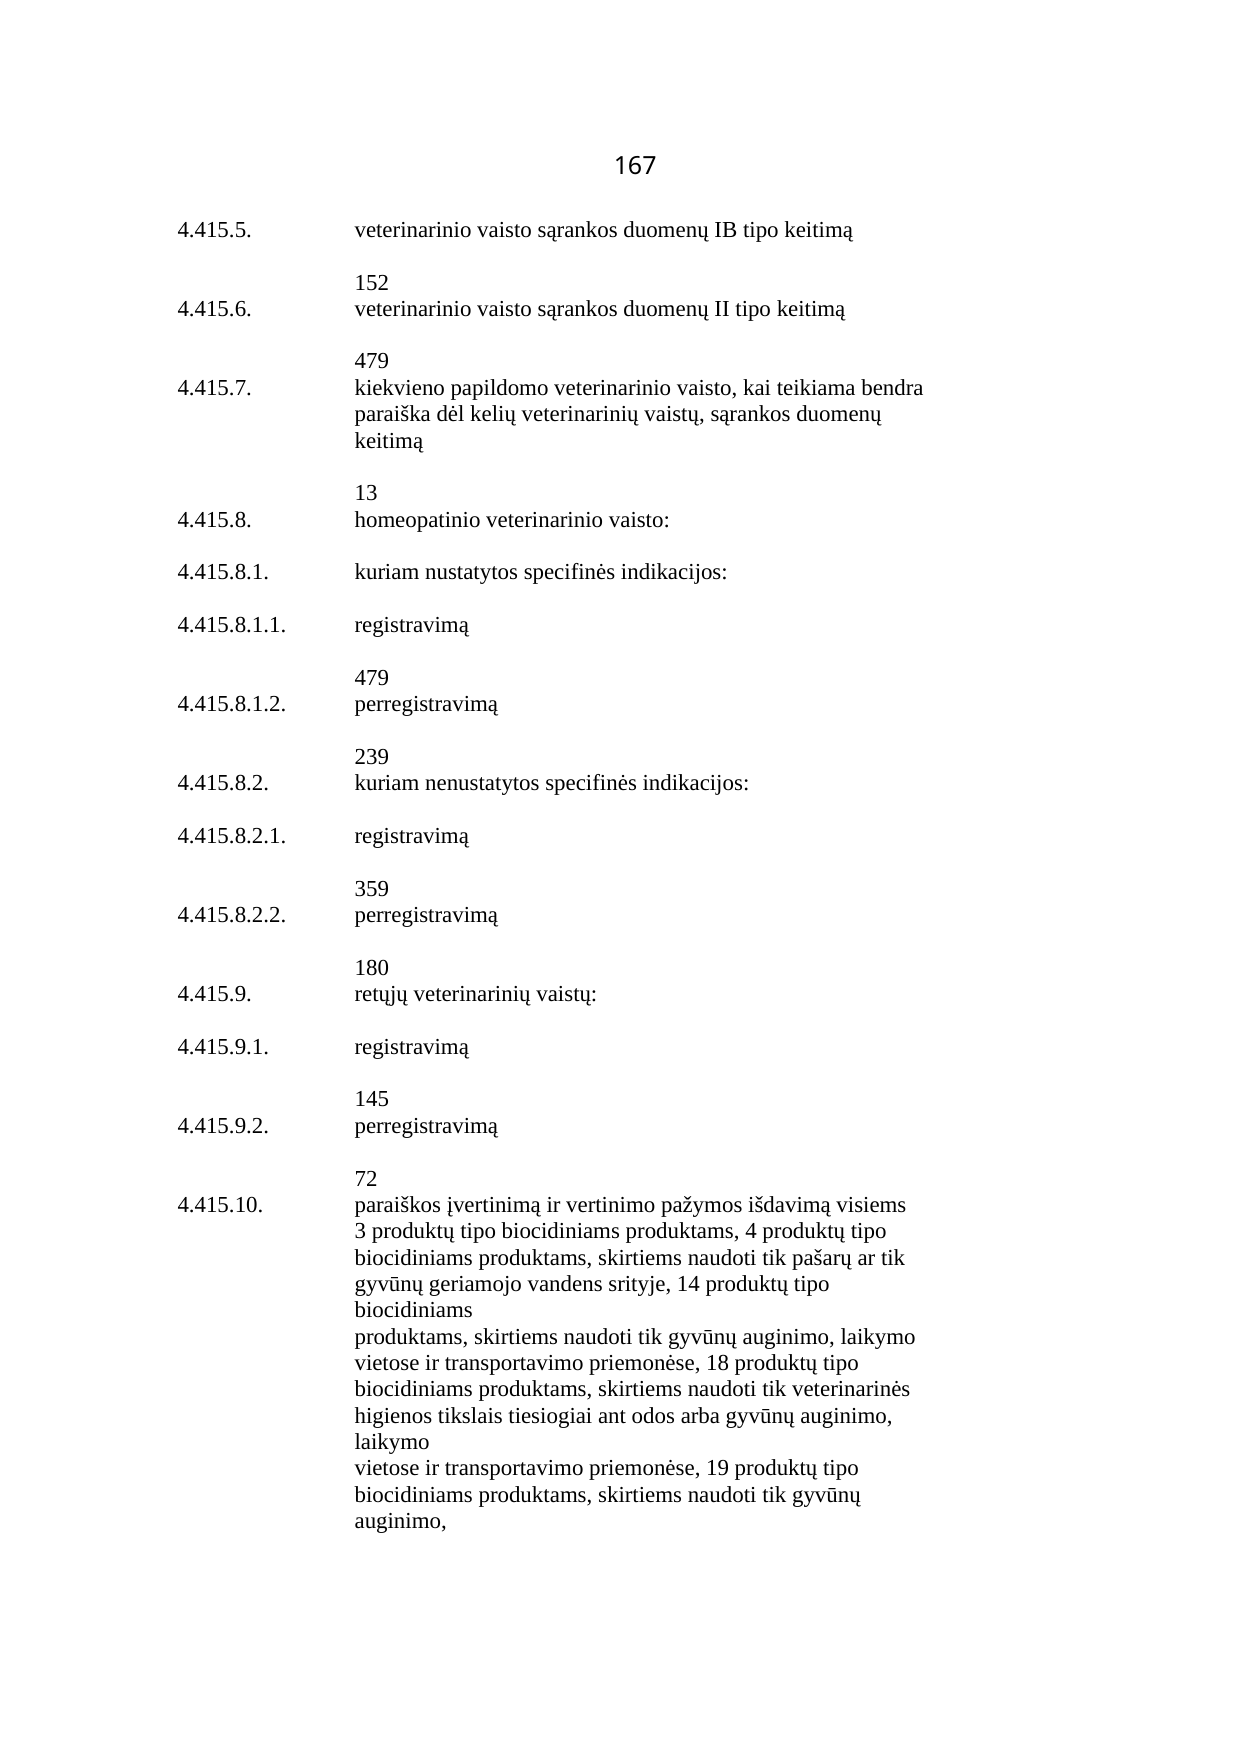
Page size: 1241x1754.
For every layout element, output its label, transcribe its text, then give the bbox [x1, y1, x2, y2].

text 4.415.9.1. registravimą 145 [177, 1033, 945, 1112]
text vietose ir transportavimo priemonėse, 19 produktų tipo [354, 1454, 945, 1481]
text produktams, skirtiems naudoti tik gyvūnų auginimo, laikymo [354, 1323, 945, 1349]
text 4.415.10. paraiškos įvertinimą ir vertinimo pažymos išdavimą visiems [177, 1191, 945, 1217]
text 4.415.8.1. kuriam nustatytos specifinės indikacijos: [177, 558, 945, 611]
text biocidiniams produktams, skirtiems naudoti tik pašarų ar tik [354, 1244, 945, 1270]
text 4.415.5. veterinarinio vaisto sąrankos duomenų IB tipo keitimą 152 [177, 216, 945, 295]
text 4.415.7. kiekvieno papildomo veterinarinio vaisto, kai teikiama bendra [177, 374, 945, 400]
text biocidiniams produktams, skirtiems naudoti tik gyvūnų auginimo, [354, 1481, 945, 1533]
text 4.415.8. homeopatinio veterinarinio vaisto: [177, 506, 945, 558]
text 4.415.8.1.2. perregistravimą 239 [177, 690, 945, 769]
text 4.415.9. retųjų veterinarinių vaistų: [177, 980, 945, 1033]
text vietose ir transportavimo priemonėse, 18 produktų tipo [354, 1349, 945, 1375]
text 4.415.6. veterinarinio vaisto sąrankos duomenų II tipo keitimą 479 [177, 295, 945, 374]
text 4.415.9.2. perregistravimą 72 [177, 1112, 945, 1191]
text 4.415.8.2.1. registravimą 359 [177, 822, 945, 901]
text 4.415.8.1.1. registravimą 479 [177, 611, 945, 690]
text 4.415.8.2.2. perregistravimą 180 [177, 901, 945, 980]
text paraiška dėl kelių veterinarinių vaistų, sąrankos duomenų keitimą 13 [354, 400, 945, 506]
text gyvūnų geriamojo vandens srityje, 14 produktų tipo biocidiniams [354, 1270, 945, 1323]
text 4.415.8.2. kuriam nenustatytos specifinės indikacijos: [177, 769, 945, 822]
text biocidiniams produktams, skirtiems naudoti tik veterinarinės [354, 1375, 945, 1402]
text 3 produktų tipo biocidiniams produktams, 4 produktų tipo [354, 1217, 945, 1244]
text higienos tikslais tiesiogiai ant odos arba gyvūnų auginimo, laikymo [354, 1402, 945, 1454]
